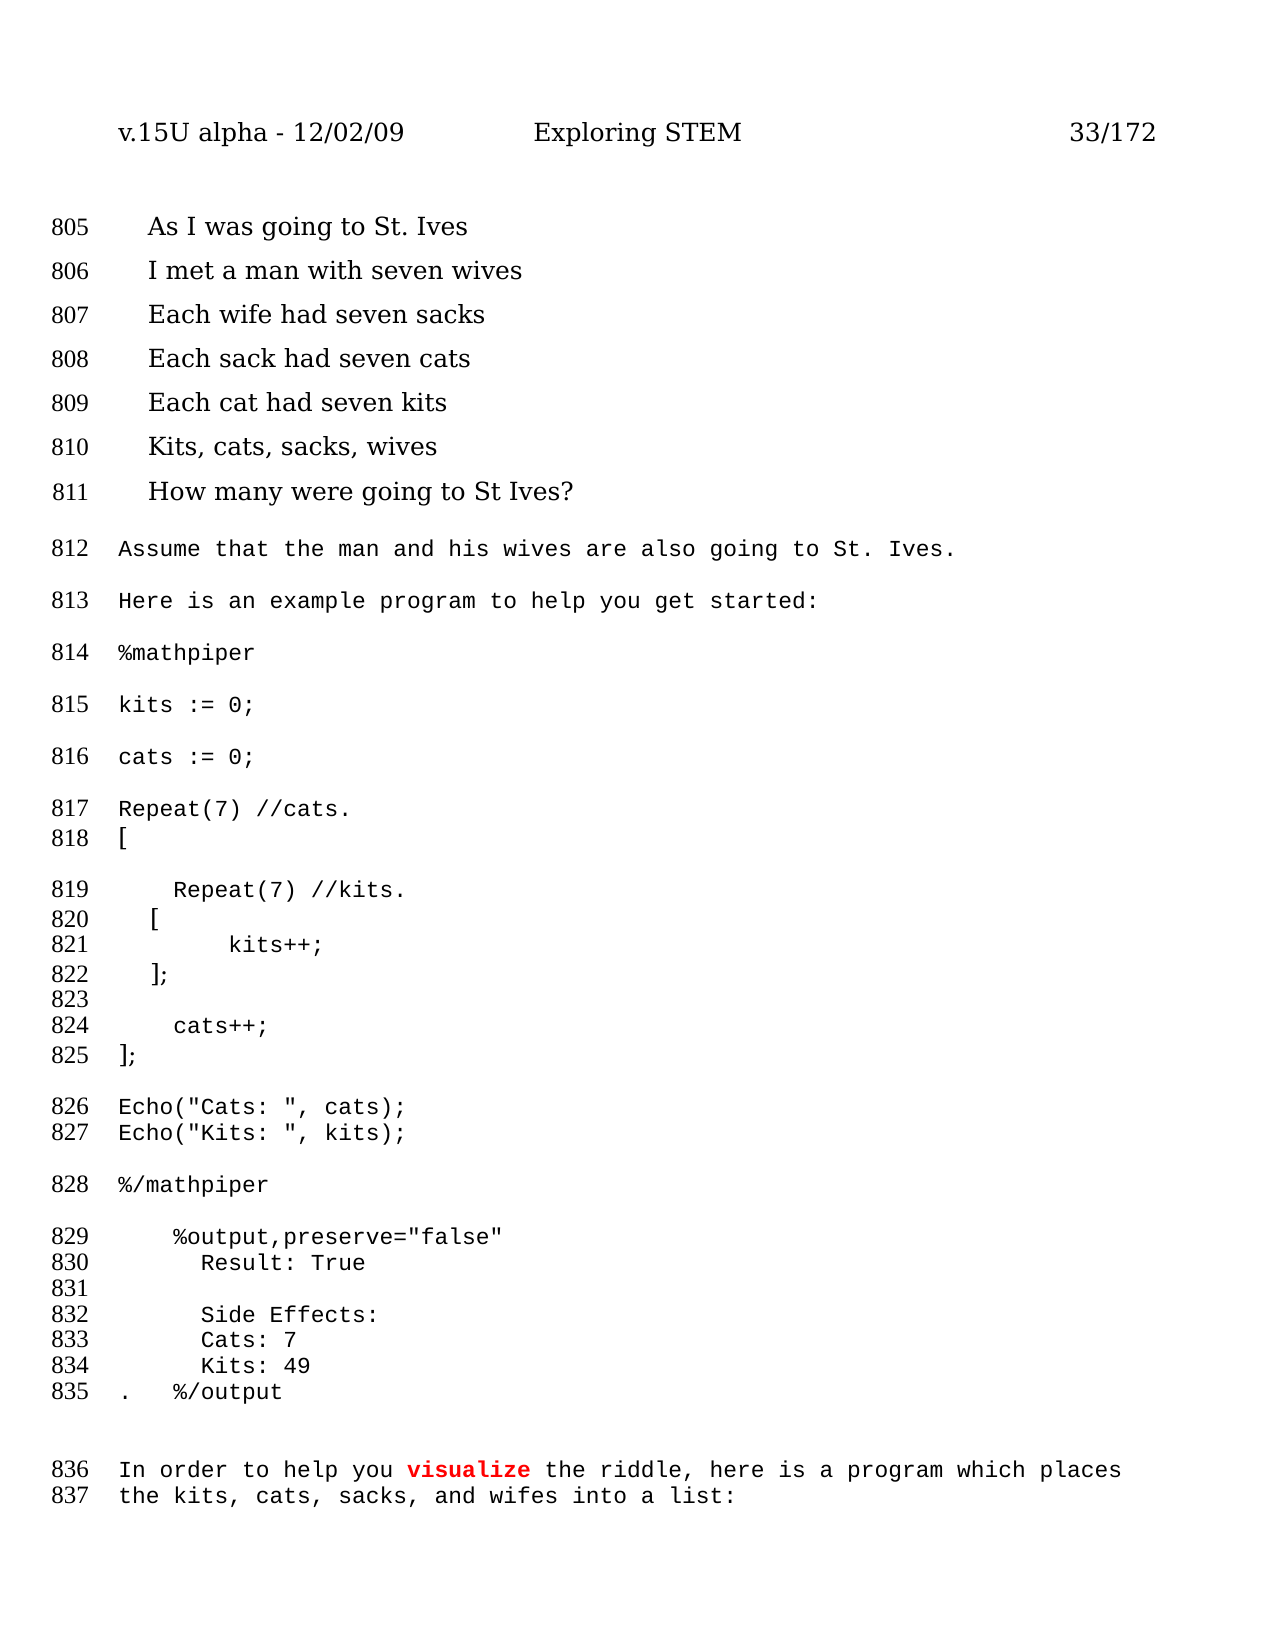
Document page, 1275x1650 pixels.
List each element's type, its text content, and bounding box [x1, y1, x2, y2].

text Each cat had seven kits [148, 388, 1157, 417]
text Here is an example program to help you get started: [118, 590, 1157, 616]
text kits := 0; [118, 693, 1157, 719]
text cats := 0; [118, 745, 1157, 771]
text [ [118, 823, 1157, 852]
text kits++; [118, 933, 1157, 959]
text Each wife had seven sacks [148, 300, 1157, 329]
text Repeat(7) //kits. [118, 878, 1157, 904]
text cats++; [118, 1014, 1157, 1040]
text Kits, cats, sacks, wives [148, 432, 1157, 462]
text Each sack had seven cats [148, 344, 1157, 373]
text Assume that the man and his wives are also going to St. Ives. [118, 538, 1157, 564]
text As I was going to St. Ives [148, 212, 1157, 241]
text Kits: 49 [118, 1355, 1157, 1381]
text %output,preserve="false" [118, 1225, 1157, 1251]
text I met a man with seven wives [148, 256, 1157, 285]
text [ [118, 904, 1157, 933]
text In order to help you visualize the riddle, here is a program which places the kits, cats, sacks, and wifes into a list: [118, 1458, 1157, 1510]
text Echo("Kits: ", kits); [118, 1121, 1157, 1147]
text Side Effects: [118, 1303, 1157, 1329]
text Repeat(7) //cats. [118, 797, 1157, 823]
text Echo("Cats: ", cats); [118, 1095, 1157, 1121]
text ]; [118, 959, 1157, 988]
text ]; [118, 1040, 1157, 1069]
text Cats: 7 [118, 1329, 1157, 1355]
text %mathpiper [118, 642, 1157, 667]
text Result: True [118, 1251, 1157, 1277]
text How many were going to St Ives? [148, 477, 1157, 506]
text . %/output [118, 1381, 1157, 1407]
text %/mathpiper [118, 1173, 1157, 1199]
